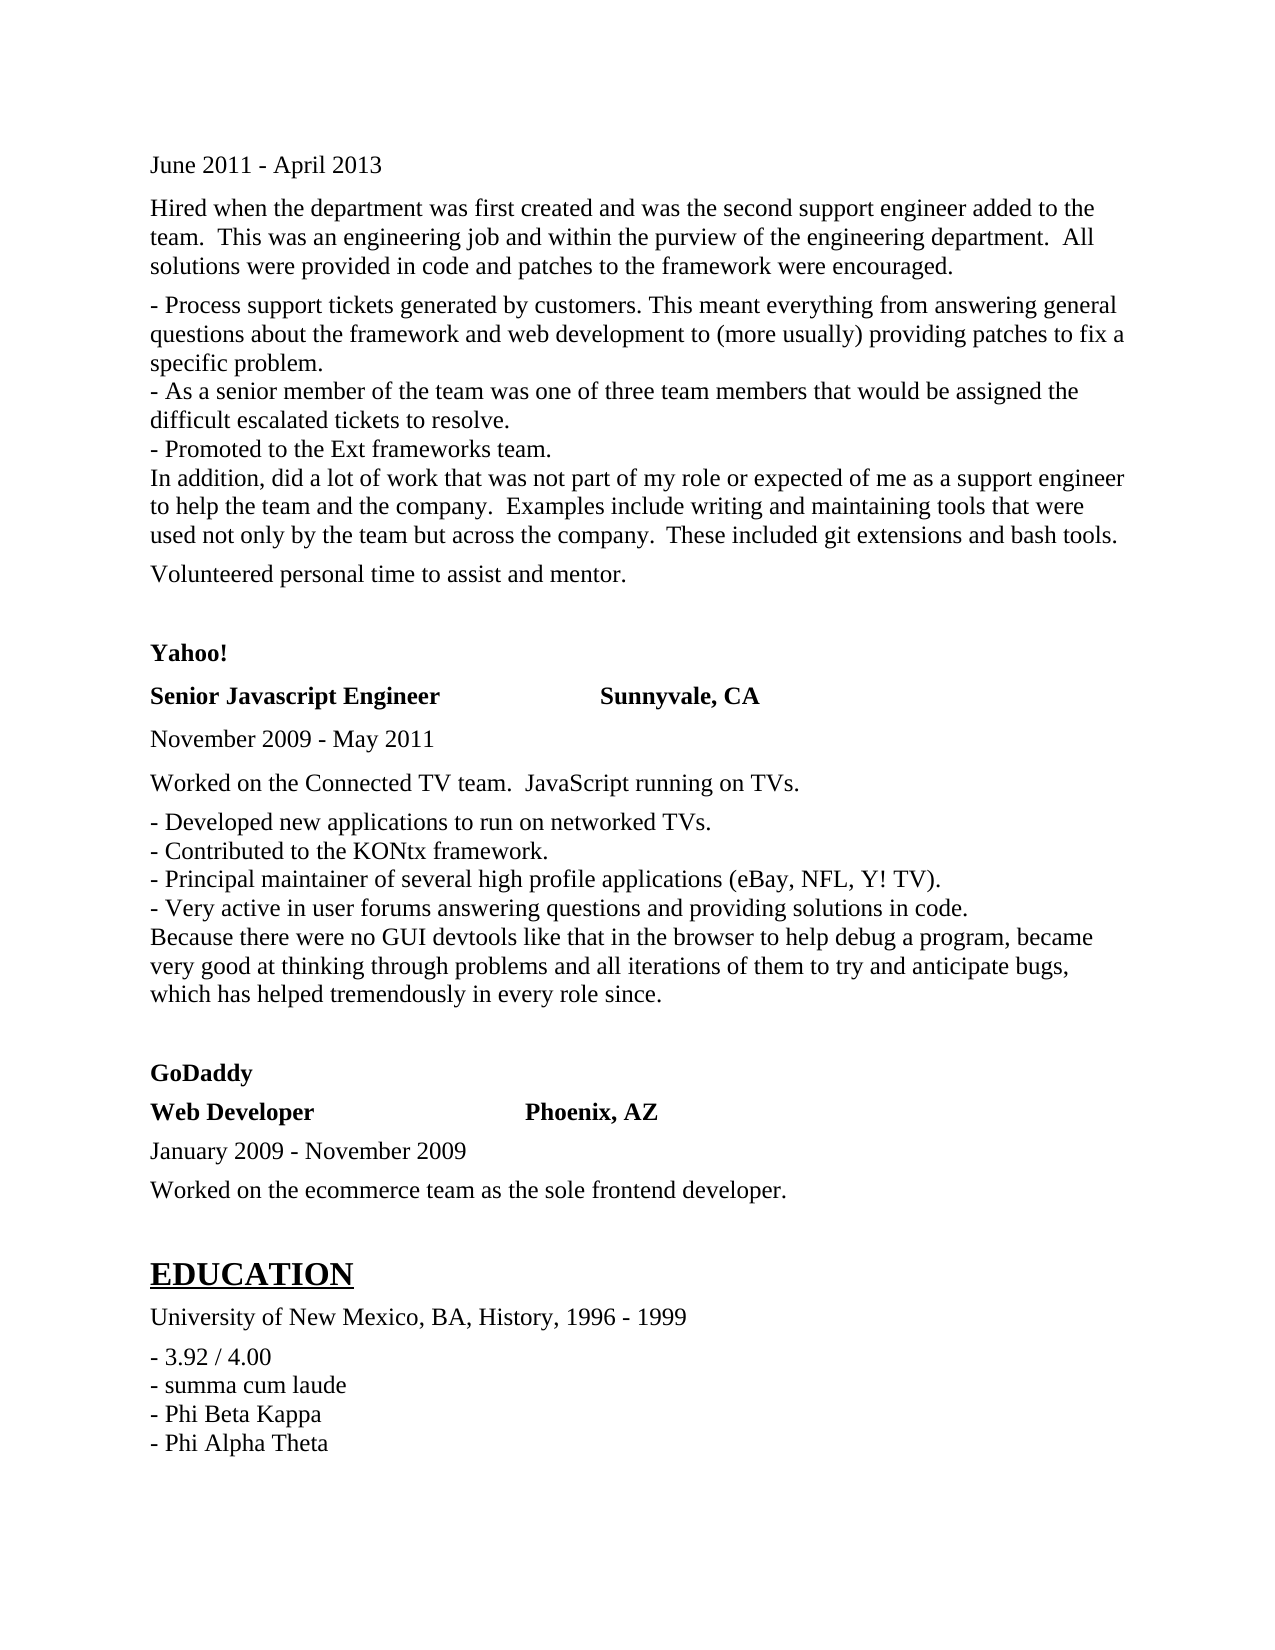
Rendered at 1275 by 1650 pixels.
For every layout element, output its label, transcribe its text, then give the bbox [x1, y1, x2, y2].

list - Contributed to the KONtx framework. [150, 836, 1125, 864]
list - Process support tickets generated by customers. This meant everything from answering general questions about the framework and web development to (more usually) providing patches to fix a specific problem. [150, 290, 1125, 376]
list - Very active in user forums answering questions and providing solutions in code. [150, 893, 1125, 922]
list - As a senior member of the team was one of three team members that would be assigned the difficult escalated tickets to resolve. [150, 376, 1125, 434]
text Web Developer Phoenix, AZ [150, 1097, 1125, 1126]
text Worked on the ecommerce team as the sole frontend developer. [150, 1175, 1125, 1204]
text University of New Mexico, BA, History, 1996 - 1999 [150, 1302, 1125, 1331]
text Worked on the Connected TV team. JavaScript running on TVs. [150, 768, 1125, 797]
text Hired when the department was first created and was the second support engineer added to the team. This was an engineering job and within the purview of the engineering department. All solutions were provided in code and patches to the framework were encouraged. [150, 193, 1125, 280]
list - 3.92 / 4.00 [150, 1342, 1125, 1370]
list - Principal maintainer of several high profile applications (eBay, NFL, Y! TV). [150, 864, 1125, 893]
list - Developed new applications to run on networked TVs. [150, 807, 1125, 836]
text Because there were no GUI devtools like that in the browser to help debug a program, became very good at thinking through problems and all iterations of them to try and anticipate bugs, which has helped tremendously in every role since. [150, 922, 1125, 1008]
text November 2009 - May 2011 [150, 724, 1125, 753]
text Volunteered personal time to assist and mentor. [150, 559, 1125, 588]
list - Promoted to the Ext frameworks team. [150, 434, 1125, 463]
list - Phi Alpha Theta [150, 1428, 1125, 1457]
text GoDaddy [150, 1058, 1125, 1087]
text In addition, did a lot of work that was not part of my role or expected of me as a support engineer to help the team and the company. Examples include writing and maintaining tools that were used not only by the team but across the company. These included git extensions and bash tools. [150, 463, 1125, 549]
list - Phi Beta Kappa [150, 1399, 1125, 1428]
text EDUCATION [150, 1254, 1125, 1292]
text Senior Javascript Engineer Sunnyvale, CA [150, 681, 1125, 710]
text Yahoo! [150, 638, 1125, 666]
text January 2009 - November 2009 [150, 1136, 1125, 1165]
text June 2011 - April 2013 [150, 150, 1125, 179]
list - summa cum laude [150, 1370, 1125, 1399]
